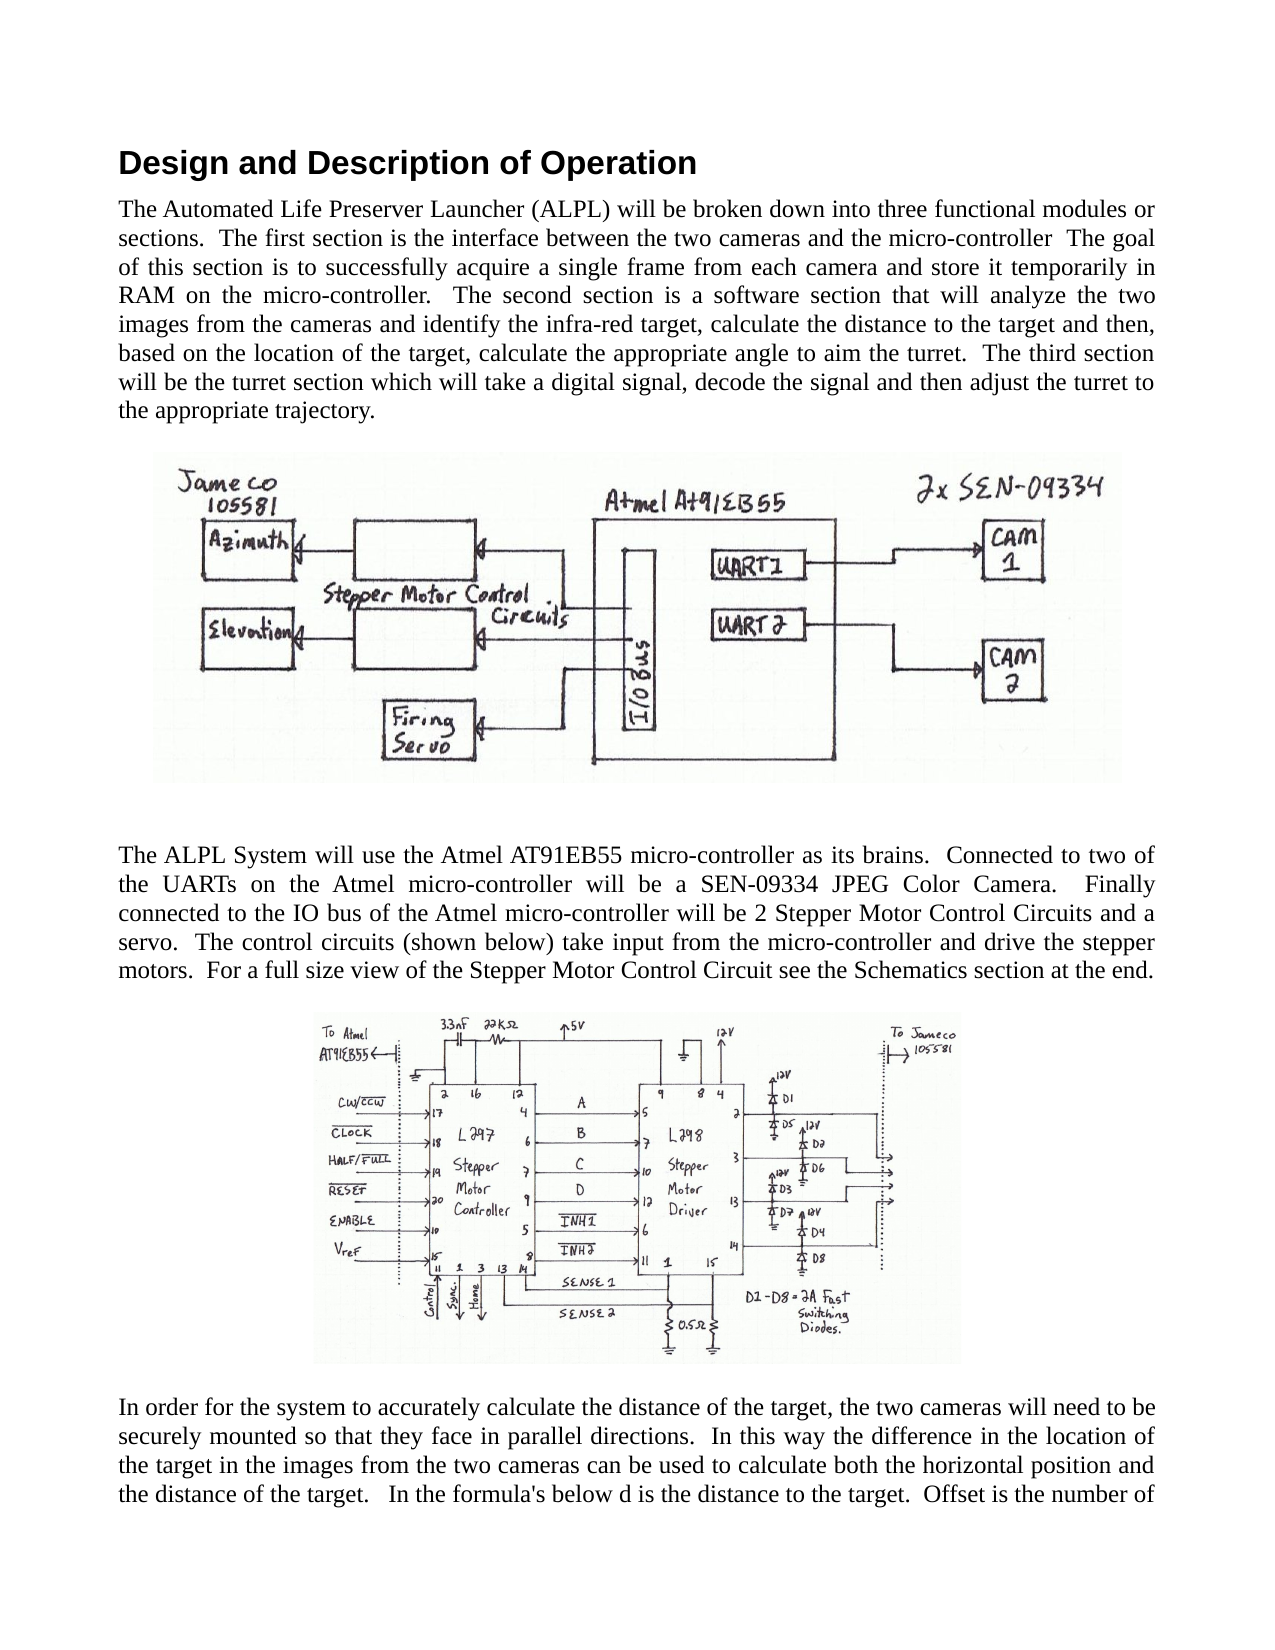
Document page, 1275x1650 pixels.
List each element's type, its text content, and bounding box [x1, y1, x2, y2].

picture [153, 452, 1122, 783]
text In order for the system to accurately calculate the distance of the target, the two cameras will need to be securely mounted so that they face in parallel directions. In this way the difference in the location of the target in the images from the two cameras can be used to calculate both the horizontal position and the distance of the target. In the formula's below d is the distance to the target. Offset is the number of [118, 1392, 1157, 1507]
text The Automated Life Preserver Launcher (ALPL) will be broken down into three functional modules or sections. The first section is the interface between the two cameras and the micro-controller The goal of this section is to successfully acquire a single frame from each camera and store it temporarily in RAM on the micro-controller. The second section is a software section that will analyze the two images from the cameras and identify the infra-red target, calculate the distance to the target and then, based on the location of the target, calculate the appropriate angle to aim the turret. The third section will be the turret section which will take a digital signal, decode the signal and then adjust the turret to the appropriate trajectory. [118, 194, 1157, 424]
picture [313, 1012, 962, 1364]
text The ALPL System will use the Atmel AT91EB55 micro-controller as its brains. Connected to two of the UARTs on the Atmel micro-controller will be a SEN-09334 JPEG Color Camera. Finally connected to the IO bus of the Atmel micro-controller will be 2 Stepper Motor Control Circuits and a servo. The control circuits (shown below) take input from the micro-controller and drive the stepper motors. For a full size view of the Stepper Motor Control Circuit see the Schematics section at the end. [118, 840, 1157, 984]
subtitle Design and Description of Operation [118, 143, 1157, 182]
